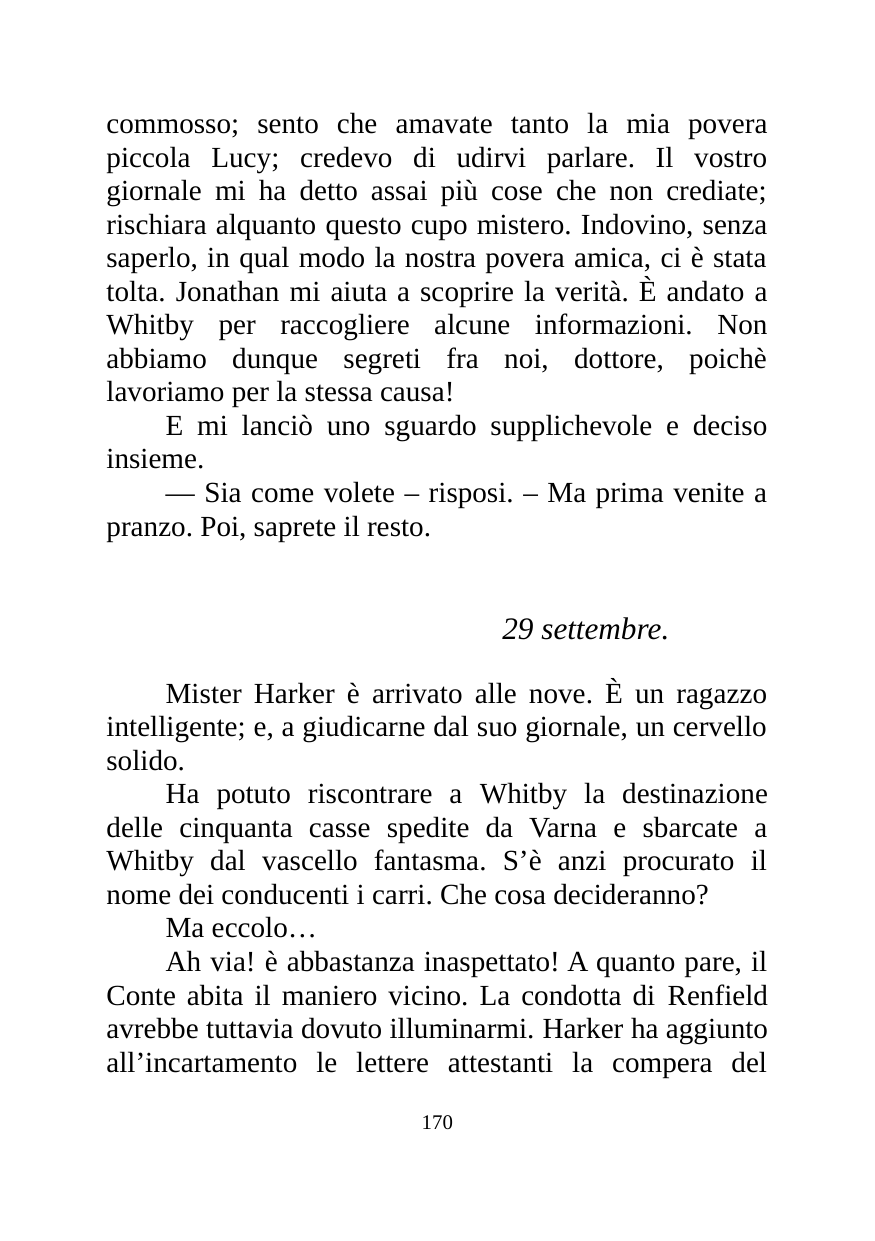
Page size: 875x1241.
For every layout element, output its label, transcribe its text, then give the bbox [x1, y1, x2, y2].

text commosso; sento che amavate tanto la mia povera piccola Lucy; credevo di udirvi parlare. Il vostro giornale mi ha detto assai più cose che non crediate; rischiara alquanto questo cupo mistero. Indovino, senza saperlo, in qual modo la nostra povera amica, ci è stata tolta. Jonathan mi aiuta a scoprire la verità. È andato a Whitby per raccogliere alcune informazioni. Non abbiamo dunque segreti fra noi, dottore, poichè lavoriamo per la stessa causa! [106, 106, 768, 408]
text Mister Harker è arrivato alle nove. È un ragazzo intelligente; e, a giudicarne dal suo giornale, un cervello solido. [106, 676, 768, 776]
text Ma eccolo… [106, 911, 768, 944]
text — Sia come volete – risposi. – Ma prima venite a pranzo. Poi, saprete il resto. [106, 475, 768, 542]
text 29 settembre. [106, 554, 768, 646]
text Ha potuto riscontrare a Whitby la destinazione delle cinquanta casse spedite da Varna e sbarcate a Whitby dal vascello fantasma. S’è anzi procurato il nome dei conducenti i carri. Che cosa decideranno? [106, 776, 768, 911]
text E mi lanciò uno sguardo supplichevole e deciso insieme. [106, 408, 768, 475]
text Ah via! è abbastanza inaspettato! A quanto pare, il Conte abita il maniero vicino. La condotta di Renfield avrebbe tuttavia dovuto illuminarmi. Harker ha aggiunto all’incartamento le lettere attestanti la compera del [106, 944, 768, 1078]
